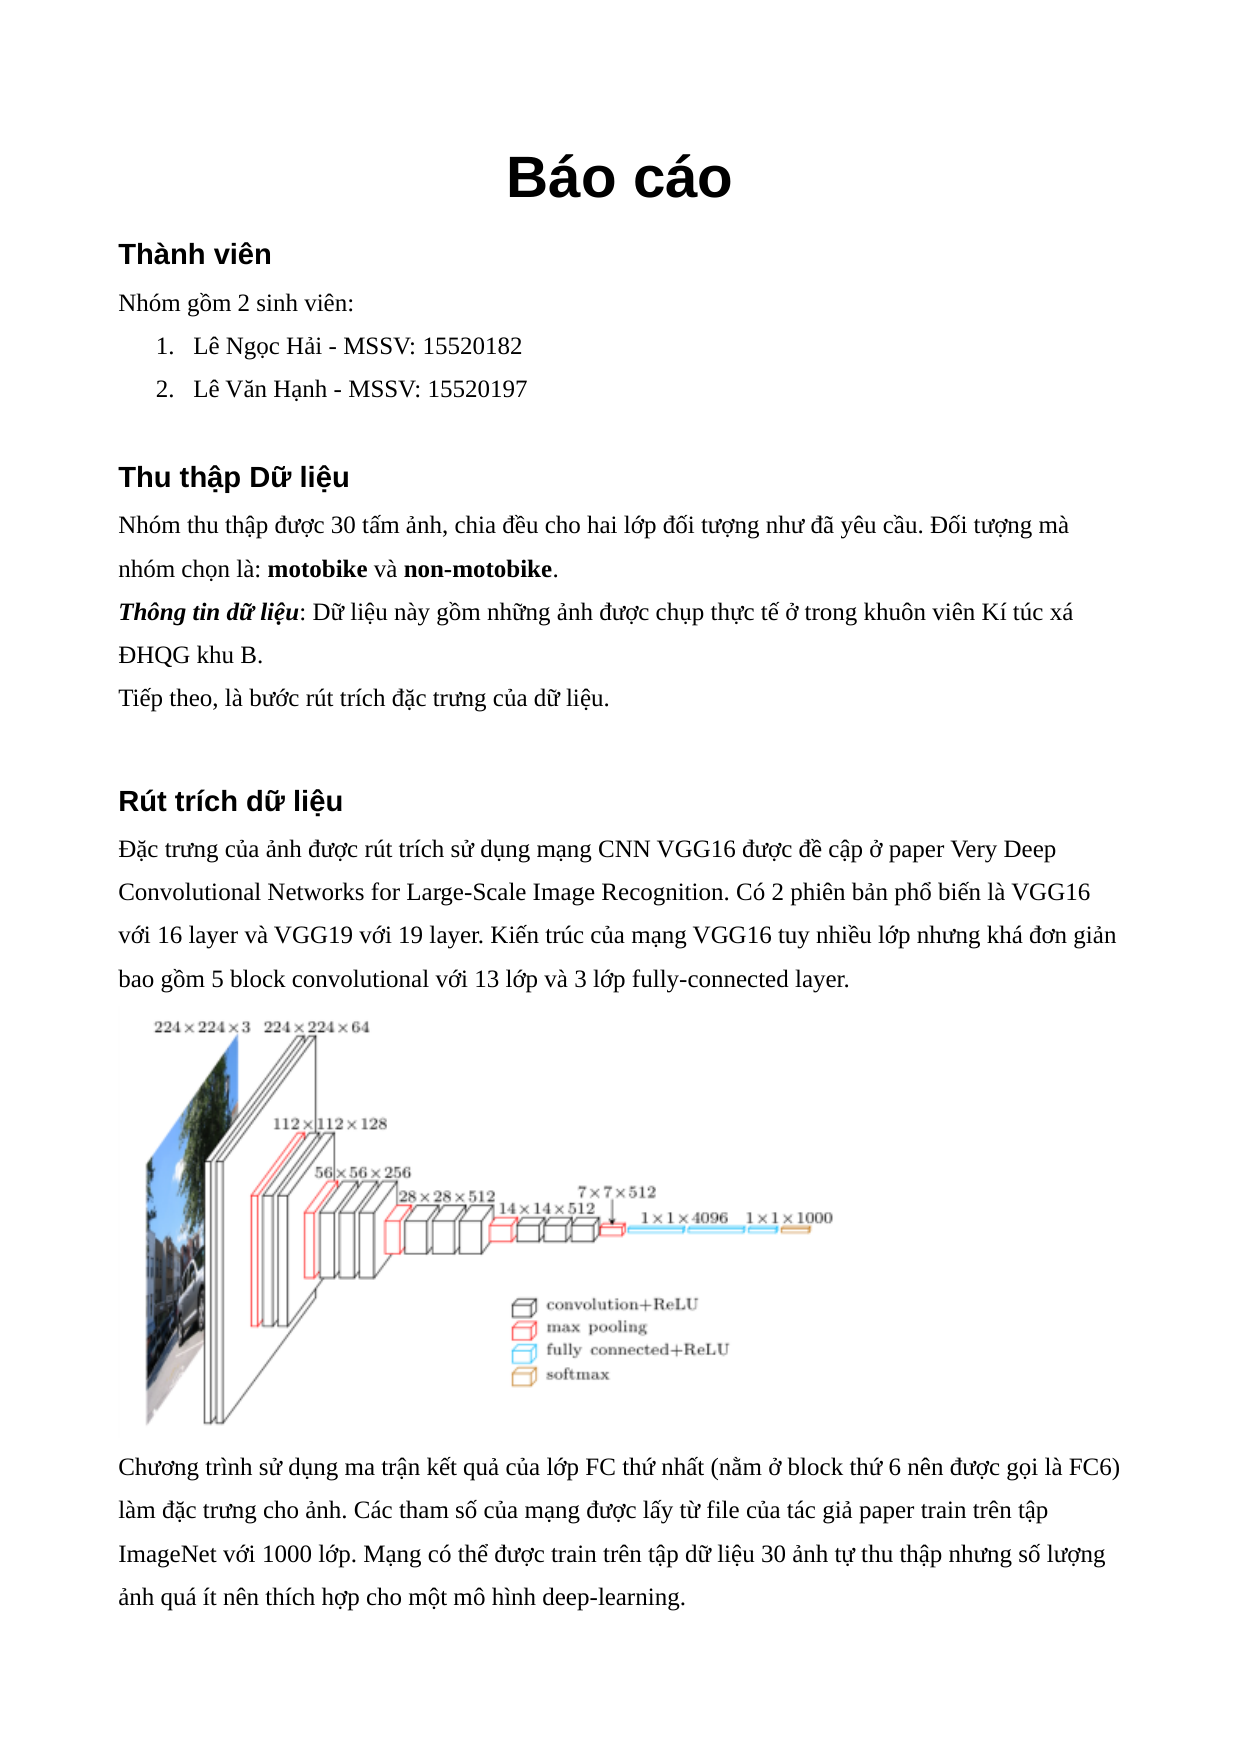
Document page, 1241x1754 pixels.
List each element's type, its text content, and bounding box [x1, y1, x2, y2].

text Chương trình sử dụng ma trận kết quả của lớp FC thứ nhất (nằm ở block thứ 6 nên được gọi là FC6) làm đặc trưng cho ảnh. Các tham số của mạng được lấy từ file của tác giả paper train trên tập ImageNet với 1000 lớp. Mạng có thể được train trên tập dữ liệu 30 ảnh tự thu thập nhưng số lượng ảnh quá ít nên thích hợp cho một mô hình deep-learning. [118, 1452, 1122, 1611]
picture [118, 1006, 853, 1438]
subtitle Thành viên [118, 237, 1122, 271]
text Đặc trưng của ảnh được rút trích sử dụng mạng CNN VGG16 được đề cập ở paper Very Deep Convolutional Networks for Large-Scale Image Recognition. Có 2 phiên bản phổ biến là VGG16 với 16 layer và VGG19 với 19 layer. Kiến trúc của mạng VGG16 tuy nhiều lớp nhưng khá đơn giản bao gồm 5 block convolutional với 13 lớp và 3 lớp fully-connected layer. [118, 834, 1122, 992]
list Lê Văn Hạnh - MSSV: 15520197 [156, 374, 1122, 403]
text Nhóm thu thập được 30 tấm ảnh, chia đều cho hai lớp đối tượng như đã yêu cầu. Đối tượng mà nhóm chọn là: motobike và non-motobike. [118, 511, 1122, 582]
text Tiếp theo, là bước rút trích đặc trưng của dữ liệu. [118, 683, 1122, 712]
text Nhóm gồm 2 sinh viên: [118, 288, 1122, 316]
subtitle Rút trích dữ liệu [118, 784, 1122, 817]
text Thông tin dữ liệu: Dữ liệu này gồm những ảnh được chụp thực tế ở trong khuôn viên Kí túc xá ĐHQG khu B. [118, 597, 1122, 669]
subtitle Thu thập Dữ liệu [118, 460, 1122, 494]
title Báo cáo [118, 143, 1122, 210]
list Lê Ngọc Hải - MSSV: 15520182 [156, 331, 1122, 359]
